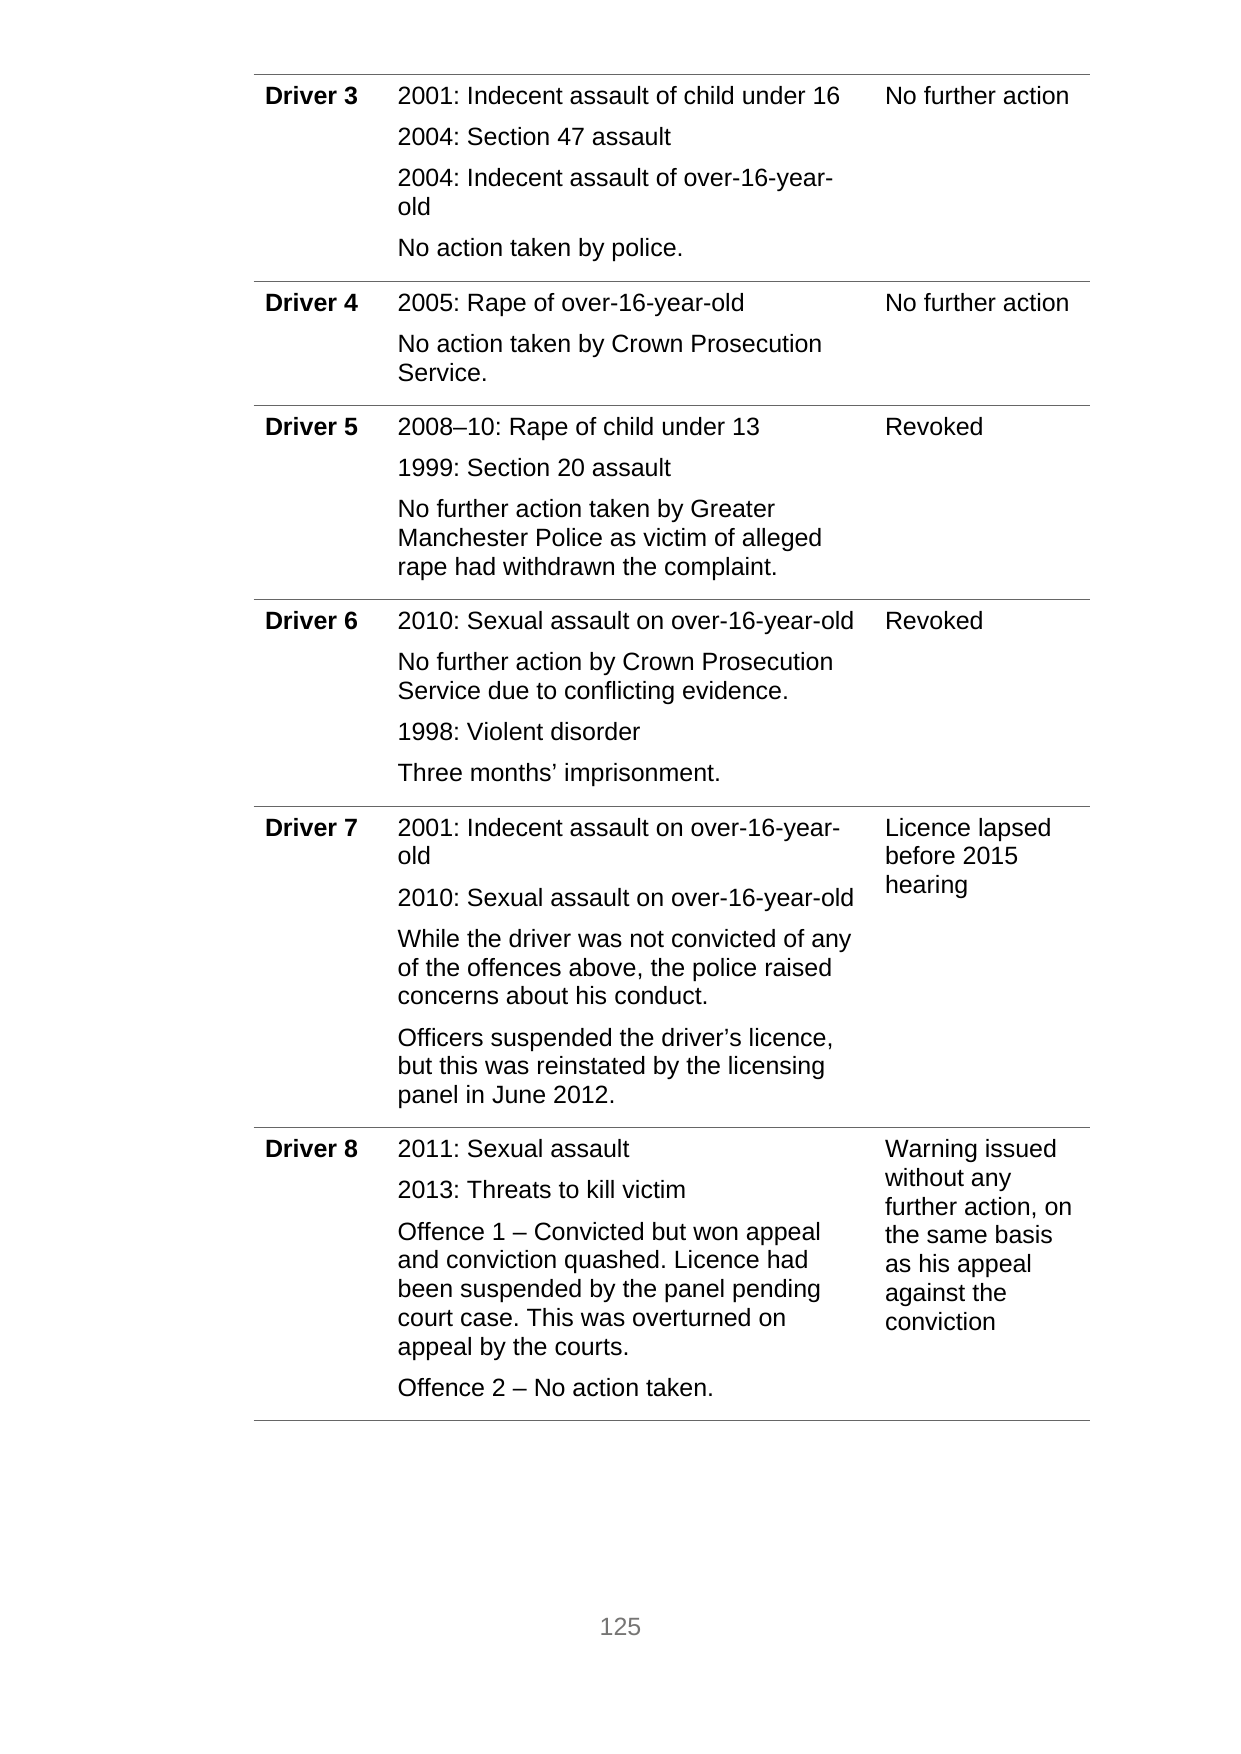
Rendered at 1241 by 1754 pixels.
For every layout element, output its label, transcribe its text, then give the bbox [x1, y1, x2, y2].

table_cell Driver 6 [254, 600, 386, 806]
table_cell 2001: Indecent assault of child under 16 2004: Section 47 assault 2004: Indecent assault of over-16-year-old No action taken by police. [386, 75, 873, 281]
table_cell 2011: Sexual assault 2013: Threats to kill victim Offence 1 – Convicted but won appeal and conviction quashed. Licence had been suspended by the panel pending court case. This was overturned on appeal by the courts. Offence 2 – No action taken. [386, 1128, 873, 1420]
table_cell Driver 5 [254, 406, 386, 599]
table_cell No further action [874, 282, 1090, 405]
table_cell Warning issued without any further action, on the same basis as his appeal against the conviction [874, 1128, 1090, 1420]
table_cell No further action [874, 75, 1090, 281]
table_cell 2010: Sexual assault on over-16-year-old No further action by Crown Prosecution Service due to conflicting evidence. 1998: Violent disorder Three months’ imprisonment. [386, 600, 873, 806]
table_cell Revoked [874, 600, 1090, 806]
table_cell Driver 3 [254, 75, 386, 281]
table_cell Driver 4 [254, 282, 386, 405]
table_cell Driver 7 [254, 807, 386, 1127]
table_cell Revoked [874, 406, 1090, 599]
table_cell 2008–10: Rape of child under 13 1999: Section 20 assault No further action taken by Greater Manchester Police as victim of alleged rape had withdrawn the complaint. [386, 406, 873, 599]
table_cell Licence lapsed before 2015 hearing [874, 807, 1090, 1127]
table_cell 2005: Rape of over-16-year-old No action taken by Crown Prosecution Service. [386, 282, 873, 405]
table_cell 2001: Indecent assault on over-16-year-old 2010: Sexual assault on over-16-year-old While the driver was not convicted of any of the offences above, the police raised concerns about his conduct. Officers suspended the driver’s licence, but this was reinstated by the licensing panel in June 2012. [386, 807, 873, 1127]
table_cell Driver 8 [254, 1128, 386, 1420]
